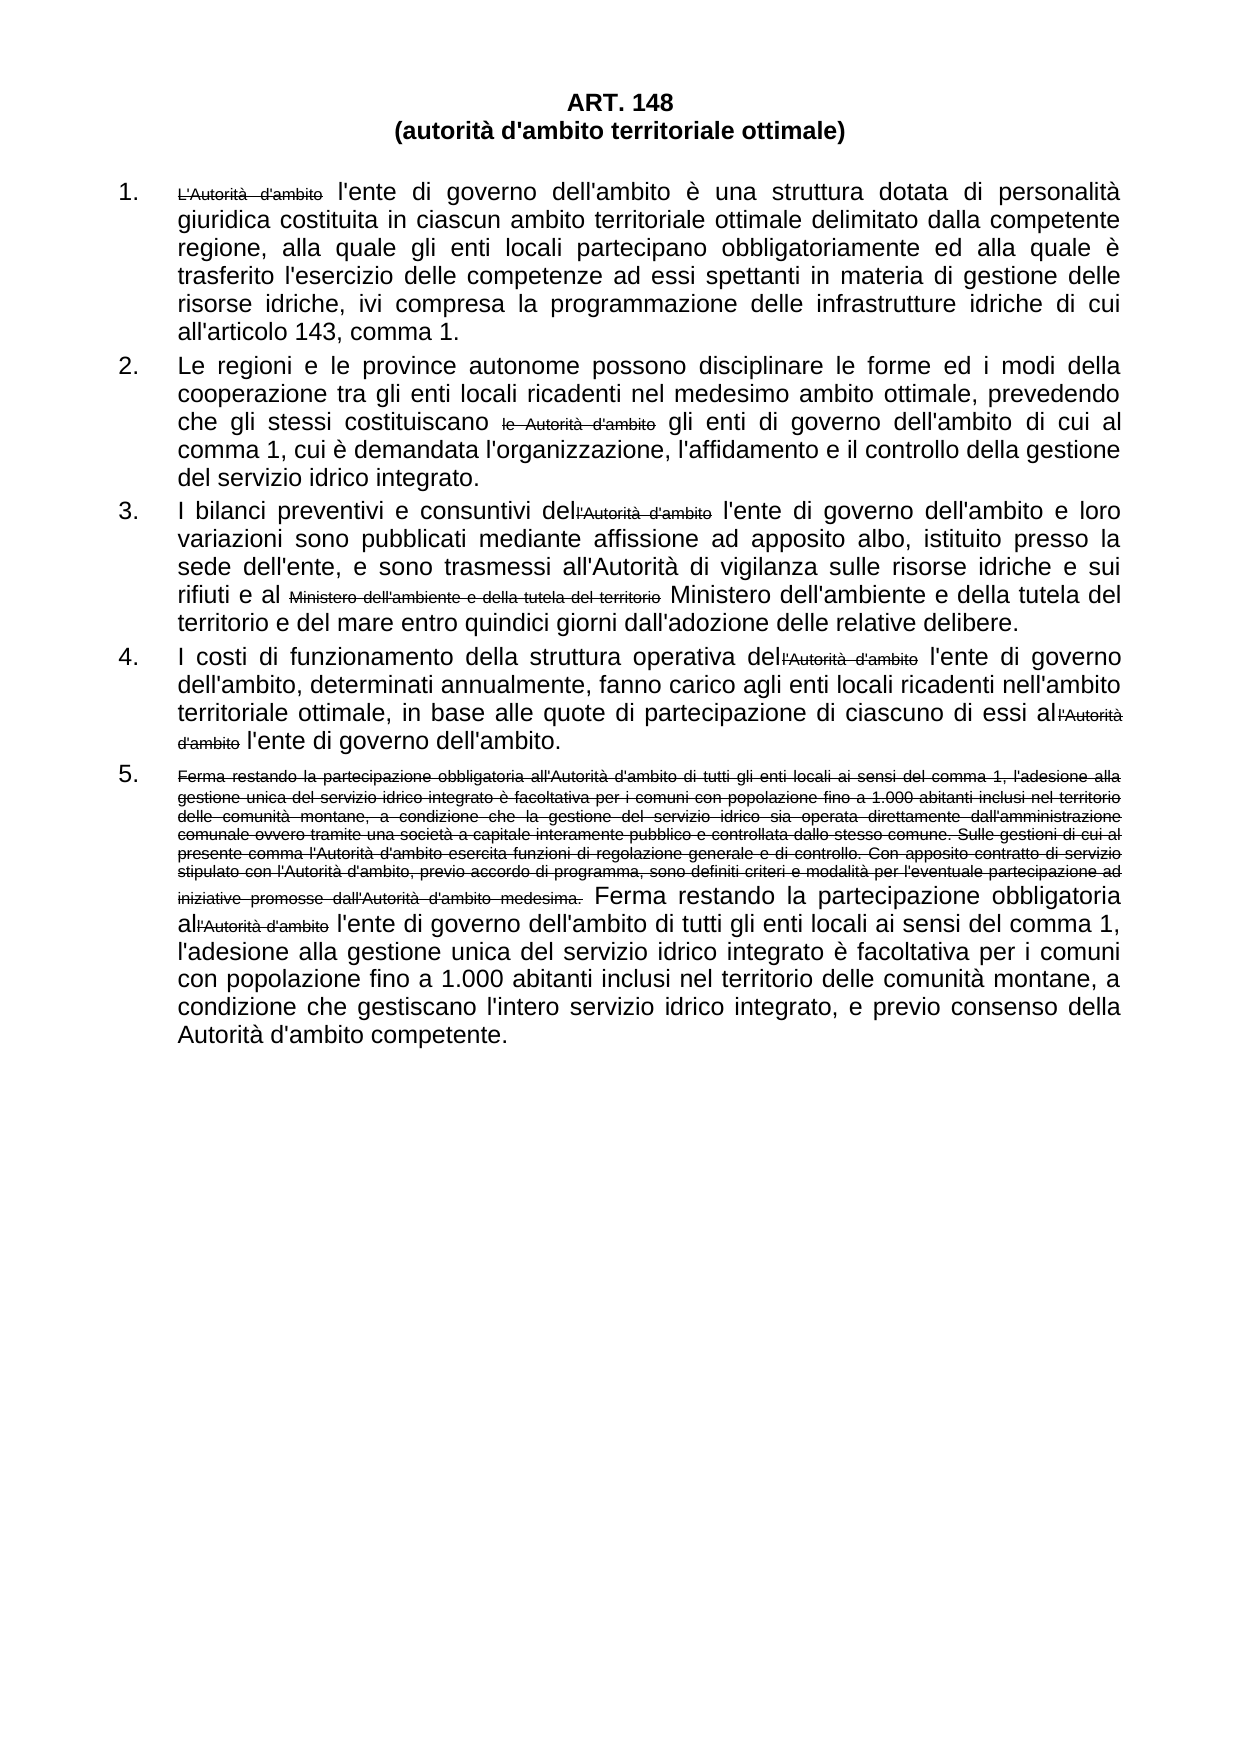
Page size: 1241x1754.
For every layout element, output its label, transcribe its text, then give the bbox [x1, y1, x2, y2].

text 5. Ferma restando la partecipazione obbligatoria all'Autorità d'ambito di tutti gli enti locali ai sensi del comma 1, l'adesione alla gestione unica del servizio idrico integrato è facoltativa per i comuni con popolazione fino a 1.000 abitanti inclusi nel territorio delle comunità montane, a condizione che la gestione del servizio idrico sia operata direttamente dall'amministrazione comunale ovvero tramite una società a capitale interamente pubblico e controllata dallo stesso comune. Sulle gestioni di cui al presente comma l'Autorità d'ambito esercita funzioni di regolazione generale e di controllo. Con apposito contratto di servizio stipulato con l'Autorità d'ambito, previo accordo di programma, sono definiti criteri e modalità per l'eventuale partecipazione ad iniziative promosse dall'Autorità d'ambito medesima. Ferma restando la partecipazione obbligatoria all'Autorità d'ambito l'ente di governo dell'ambito di tutti gli enti locali ai sensi del comma 1, l'adesione alla gestione unica del servizio idrico integrato è facoltativa per i comuni con popolazione fino a 1.000 abitanti inclusi nel territorio delle comunità montane, a condizione che gestiscano l'intero servizio idrico integrato, e previo consenso della Autorità d'ambito competente. [118, 760, 1122, 1049]
text 1. L'Autorità d'ambito l'ente di governo dell'ambito è una struttura dotata di personalità giuridica costituita in ciascun ambito territoriale ottimale delimitato dalla competente regione, alla quale gli enti locali partecipano obbligatoriamente ed alla quale è trasferito l'esercizio delle competenze ad essi spettanti in materia di gestione delle risorse idriche, ivi compresa la programmazione delle infrastrutture idriche di cui all'articolo 143, comma 1. [118, 178, 1122, 346]
text 4. I costi di funzionamento della struttura operativa dell'Autorità d'ambito l'ente di governo dell'ambito, determinati annualmente, fanno carico agli enti locali ricadenti nell'ambito territoriale ottimale, in base alle quote di partecipazione di ciascuno di essi all'Autorità d'ambito l'ente di governo dell'ambito. [118, 643, 1122, 754]
text 2. Le regioni e le province autonome possono disciplinare le forme ed i modi della cooperazione tra gli enti locali ricadenti nel medesimo ambito ottimale, prevedendo che gli stessi costituiscano le Autorità d'ambito gli enti di governo dell'ambito di cui al comma 1, cui è demandata l'organizzazione, l'affidamento e il controllo della gestione del servizio idrico integrato. [118, 352, 1122, 491]
subtitle ART. 148 (autorità d'ambito territoriale ottimale) [118, 88, 1122, 144]
text 3. I bilanci preventivi e consuntivi dell'Autorità d'ambito l'ente di governo dell'ambito e loro variazioni sono pubblicati mediante affissione ad apposito albo, istituito presso la sede dell'ente, e sono trasmessi all'Autorità di vigilanza sulle risorse idriche e sui rifiuti e al Ministero dell'ambiente e della tutela del territorio Ministero dell'ambiente e della tutela del territorio e del mare entro quindici giorni dall'adozione delle relative delibere. [118, 497, 1122, 637]
